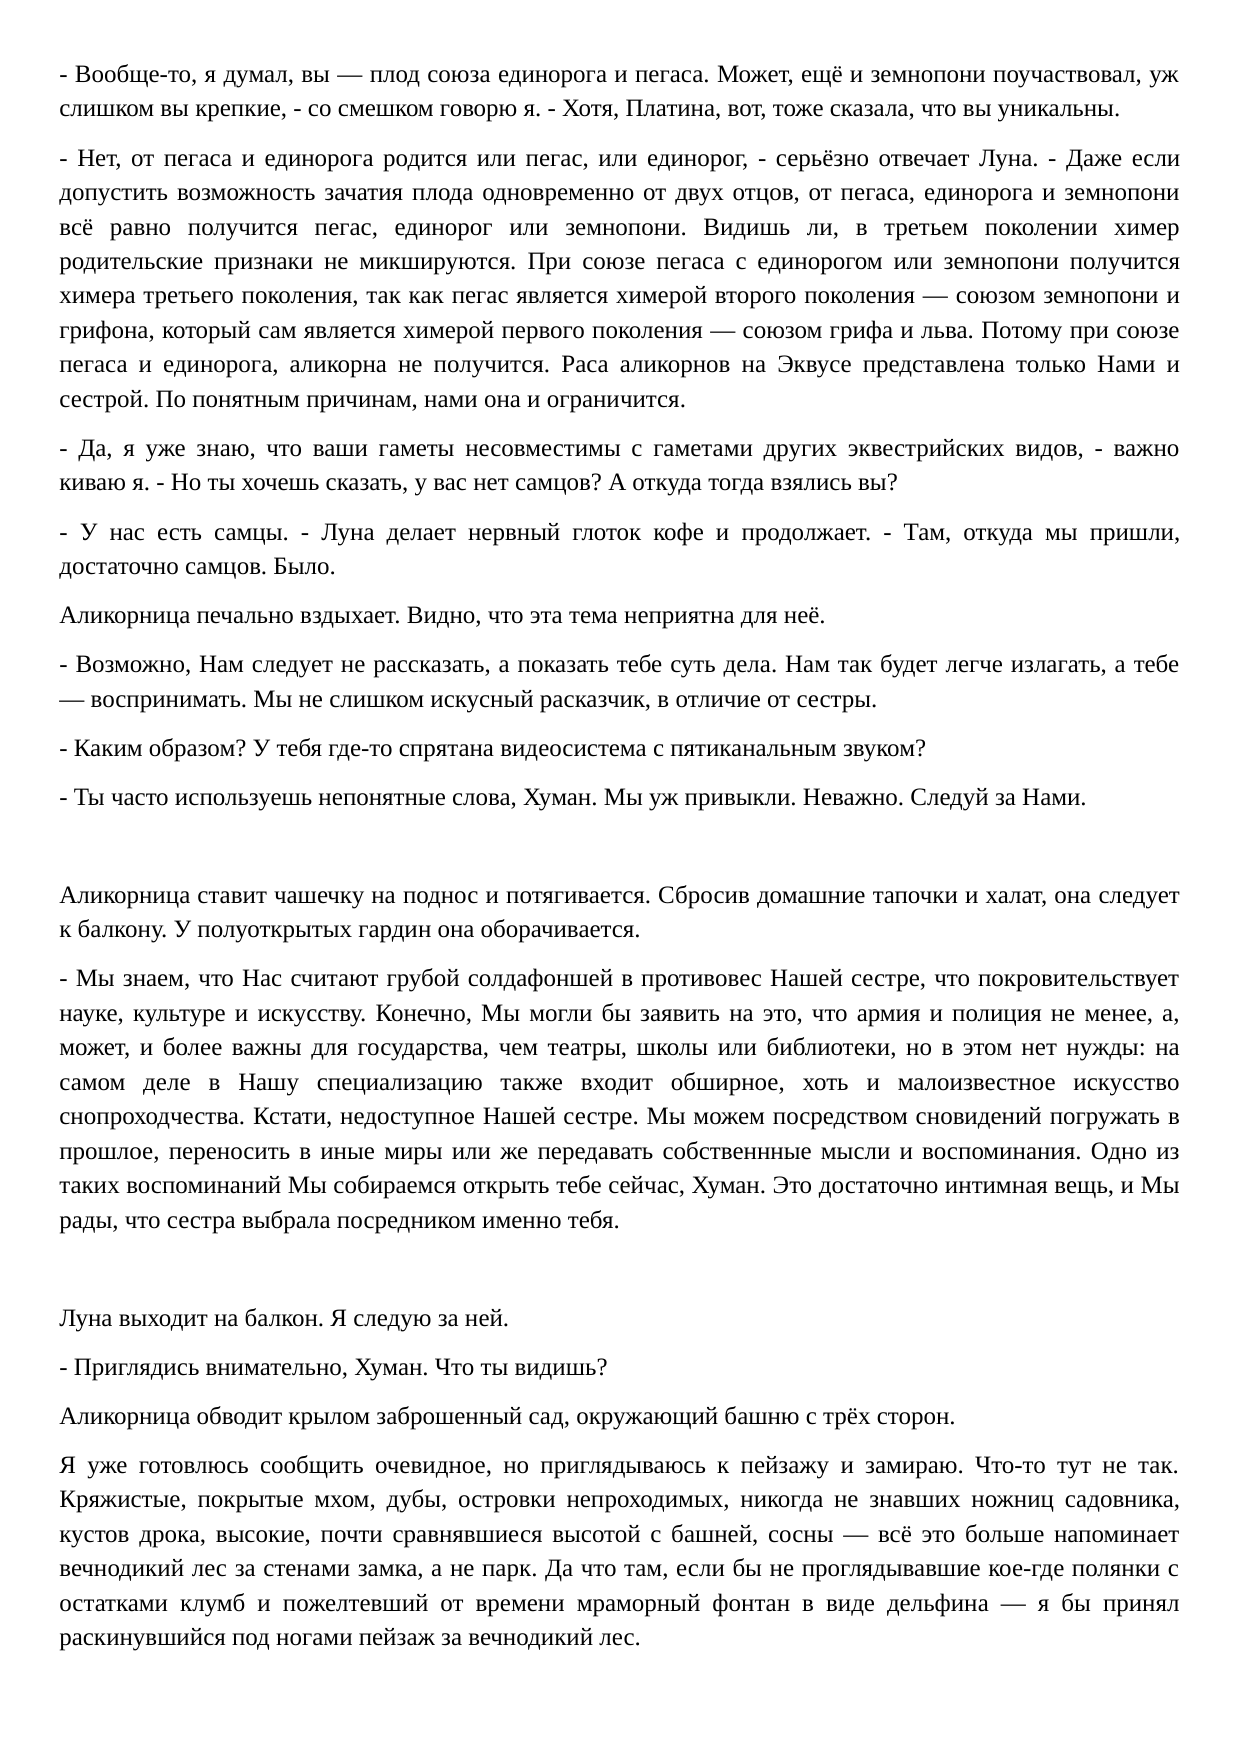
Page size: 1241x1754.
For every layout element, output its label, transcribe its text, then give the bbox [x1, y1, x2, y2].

text - Возможно, Нам следует не рассказать, а показать тебе суть дела. Нам так будет легче излагать, а тебе — воспринимать. Мы не слишком искусный расказчик, в отличие от сестры. [59, 649, 1181, 712]
text Аликорница обводит крылом заброшенный сад, окружающий башню с трёх сторон. [59, 1401, 1181, 1430]
text Я уже готовлюсь сообщить очевидное, но приглядываюсь к пейзажу и замираю. Что-то тут не так. Кряжистые, покрытые мхом, дубы, островки непроходимых, никогда не знавших ножниц садовника, кустов дрока, высокие, почти сравнявшиеся высотой с башней, сосны — всё это больше напоминает вечнодикий лес за стенами замка, а не парк. Да что там, если бы не проглядывавшие кое-где полянки с остатками клумб и пожелтевший от времени мраморный фонтан в виде дельфина — я бы принял раскинувшийся под ногами пейзаж за вечнодикий лес. [59, 1450, 1181, 1651]
text - Нет, от пегаса и единорога родится или пегас, или единорог, - серьёзно отвечает Луна. - Даже если допустить возможность зачатия плода одновременно от двух отцов, от пегаса, единорога и земнопони всё равно получится пегас, единорог или земнопони. Видишь ли, в третьем поколении химер родительские признаки не микшируются. При союзе пегаса с единорогом или земнопони получится химера третьего поколения, так как пегас является химерой второго поколения — союзом земнопони и грифона, который сам является химерой первого поколения — союзом грифа и льва. Потому при союзе пегаса и единорога, аликорна не получится. Раса аликорнов на Эквусе представлена только Нами и сестрой. По понятным причинам, нами она и ограничится. [59, 143, 1181, 413]
text - Ты часто используешь непонятные слова, Хуман. Мы уж привыкли. Неважно. Следуй за Нами. [59, 782, 1181, 811]
text - У нас есть самцы. - Луна делает нервный глоток кофе и продолжает. - Там, откуда мы пришли, достаточно самцов. Было. [59, 517, 1181, 580]
text - Да, я уже знаю, что ваши гаметы несовместимы с гаметами других эквестрийских видов, - важно киваю я. - Но ты хочешь сказать, у вас нет самцов? А откуда тогда взялись вы? [59, 433, 1181, 496]
text - Вообще-то, я думал, вы — плод союза единорога и пегаса. Может, ещё и земнопони поучаствовал, уж слишком вы крепкие, - со смешком говорю я. - Хотя, Платина, вот, тоже сказала, что вы уникальны. [59, 59, 1181, 122]
text Аликорница печально вздыхает. Видно, что эта тема неприятна для неё. [59, 600, 1181, 629]
text Луна выходит на балкон. Я следую за ней. [59, 1303, 1181, 1332]
text Аликорница ставит чашечку на поднос и потягивается. Сбросив домашние тапочки и халат, она следует к балкону. У полуоткрытых гардин она оборачивается. [59, 880, 1181, 943]
text - Мы знаем, что Нас считают грубой солдафоншей в противовес Нашей сестре, что покровительствует науке, культуре и искусству. Конечно, Мы могли бы заявить на это, что армия и полиция не менее, а, может, и более важны для государства, чем театры, школы или библиотеки, но в этом нет нужды: на самом деле в Нашу специализацию также входит обширное, хоть и малоизвестное искусство снопроходчества. Кстати, недоступное Нашей сестре. Мы можем посредством сновидений погружать в прошлое, переносить в иные миры или же передавать собственнные мысли и воспоминания. Одно из таких воспоминаний Мы собираемся открыть тебе сейчас, Хуман. Это достаточно интимная вещь, и Мы рады, что сестра выбрала посредником именно тебя. [59, 963, 1181, 1233]
text - Приглядись внимательно, Хуман. Что ты видишь? [59, 1352, 1181, 1381]
text - Каким образом? У тебя где-то спрятана видеосистема с пятиканальным звуком? [59, 733, 1181, 761]
